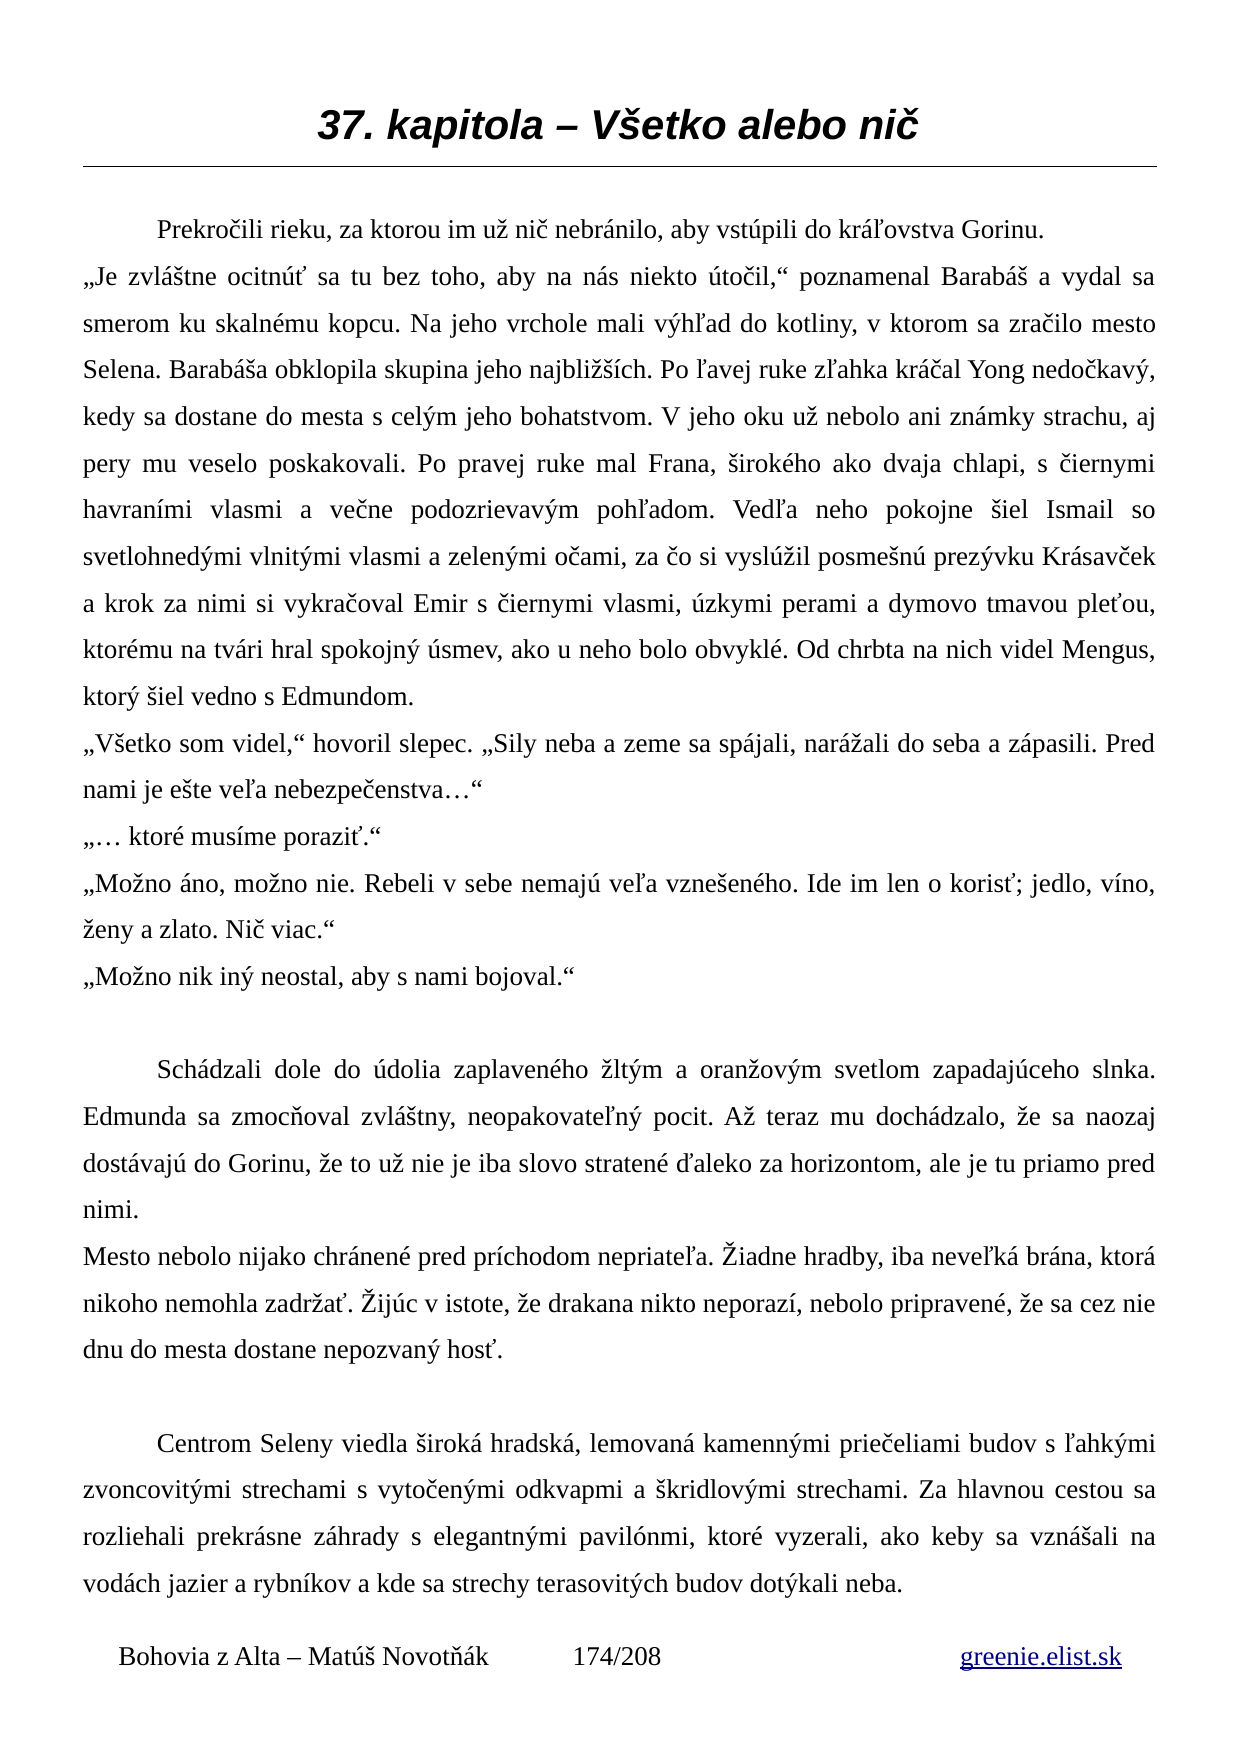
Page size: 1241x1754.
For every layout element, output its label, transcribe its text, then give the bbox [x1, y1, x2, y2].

text Prekročili rieku, za ktorou im už nič nebránilo, aby vstúpili do kráľovstva Gorinu. [83, 213, 1157, 244]
text „Možno nik iný neostal, aby s nami bojoval.“ [83, 960, 1157, 991]
text „… ktoré musíme poraziť.“ [83, 820, 1157, 851]
text „Všetko som videl,“ hovoril slepec. „Sily neba a zeme sa spájali, narážali do seba a zápasili. Pred nami je ešte veľa nebezpečenstva…“ [83, 727, 1157, 804]
text Centrom Seleny viedla široká hradská, lemovaná kamennými priečeliami budov s ľahkými zvoncovitými strechami s vytočenými odkvapmi a škridlovými strechami. Za hlavnou cestou sa rozliehali prekrásne záhrady s elegantnými pavilónmi, ktoré vyzerali, ako keby sa vznášali na vodách jazier a rybníkov a kde sa strechy terasovitých budov dotýkali neba. [83, 1427, 1157, 1598]
text Mesto nebolo nijako chránené pred príchodom nepriateľa. Žiadne hradby, iba neveľká brána, ktorá nikoho nemohla zadržať. Žijúc v istote, že drakana nikto neporazí, nebolo pripravené, že sa cez nie dnu do mesta dostane nepozvaný hosť. [83, 1240, 1157, 1364]
subtitle 37. kapitola – Všetko alebo nič [83, 83, 1157, 166]
text Schádzali dole do údolia zaplaveného žltým a oranžovým svetlom zapadajúceho slnka. Edmunda sa zmocňoval zvláštny, neopakovateľný pocit. Až teraz mu dochádzalo, že sa naozaj dostávajú do Gorinu, že to už nie je iba slovo stratené ďaleko za horizontom, ale je tu priamo pred nimi. [83, 1053, 1157, 1224]
text „Možno áno, možno nie. Rebeli v sebe nemajú veľa vznešeného. Ide im len o korisť; jedlo, víno, ženy a zlato. Nič viac.“ [83, 867, 1157, 944]
text „Je zvláštne ocitnúť sa tu bez toho, aby na nás niekto útočil,“ poznamenal Barabáš a vydal sa smerom ku skalnému kopcu. Na jeho vrchole mali výhľad do kotliny, v ktorom sa zračilo mesto Selena. Barabáša obklopila skupina jeho najbližších. Po ľavej ruke zľahka kráčal Yong nedočkavý, kedy sa dostane do mesta s celým jeho bohatstvom. V jeho oku už nebolo ani známky strachu, aj pery mu veselo poskakovali. Po pravej ruke mal Frana, širokého ako dvaja chlapi, s čiernymi havraními vlasmi a večne podozrievavým pohľadom. Vedľa neho pokojne šiel Ismail so svetlohnedými vlnitými vlasmi a zelenými očami, za čo si vyslúžil posmešnú prezývku Krásavček a krok za nimi si vykračoval Emir s čiernymi vlasmi, úzkymi perami a dymovo tmavou pleťou, ktorému na tvári hral spokojný úsmev, ako u neho bolo obvyklé. Od chrbta na nich videl Mengus, ktorý šiel vedno s Edmundom. [83, 260, 1157, 711]
